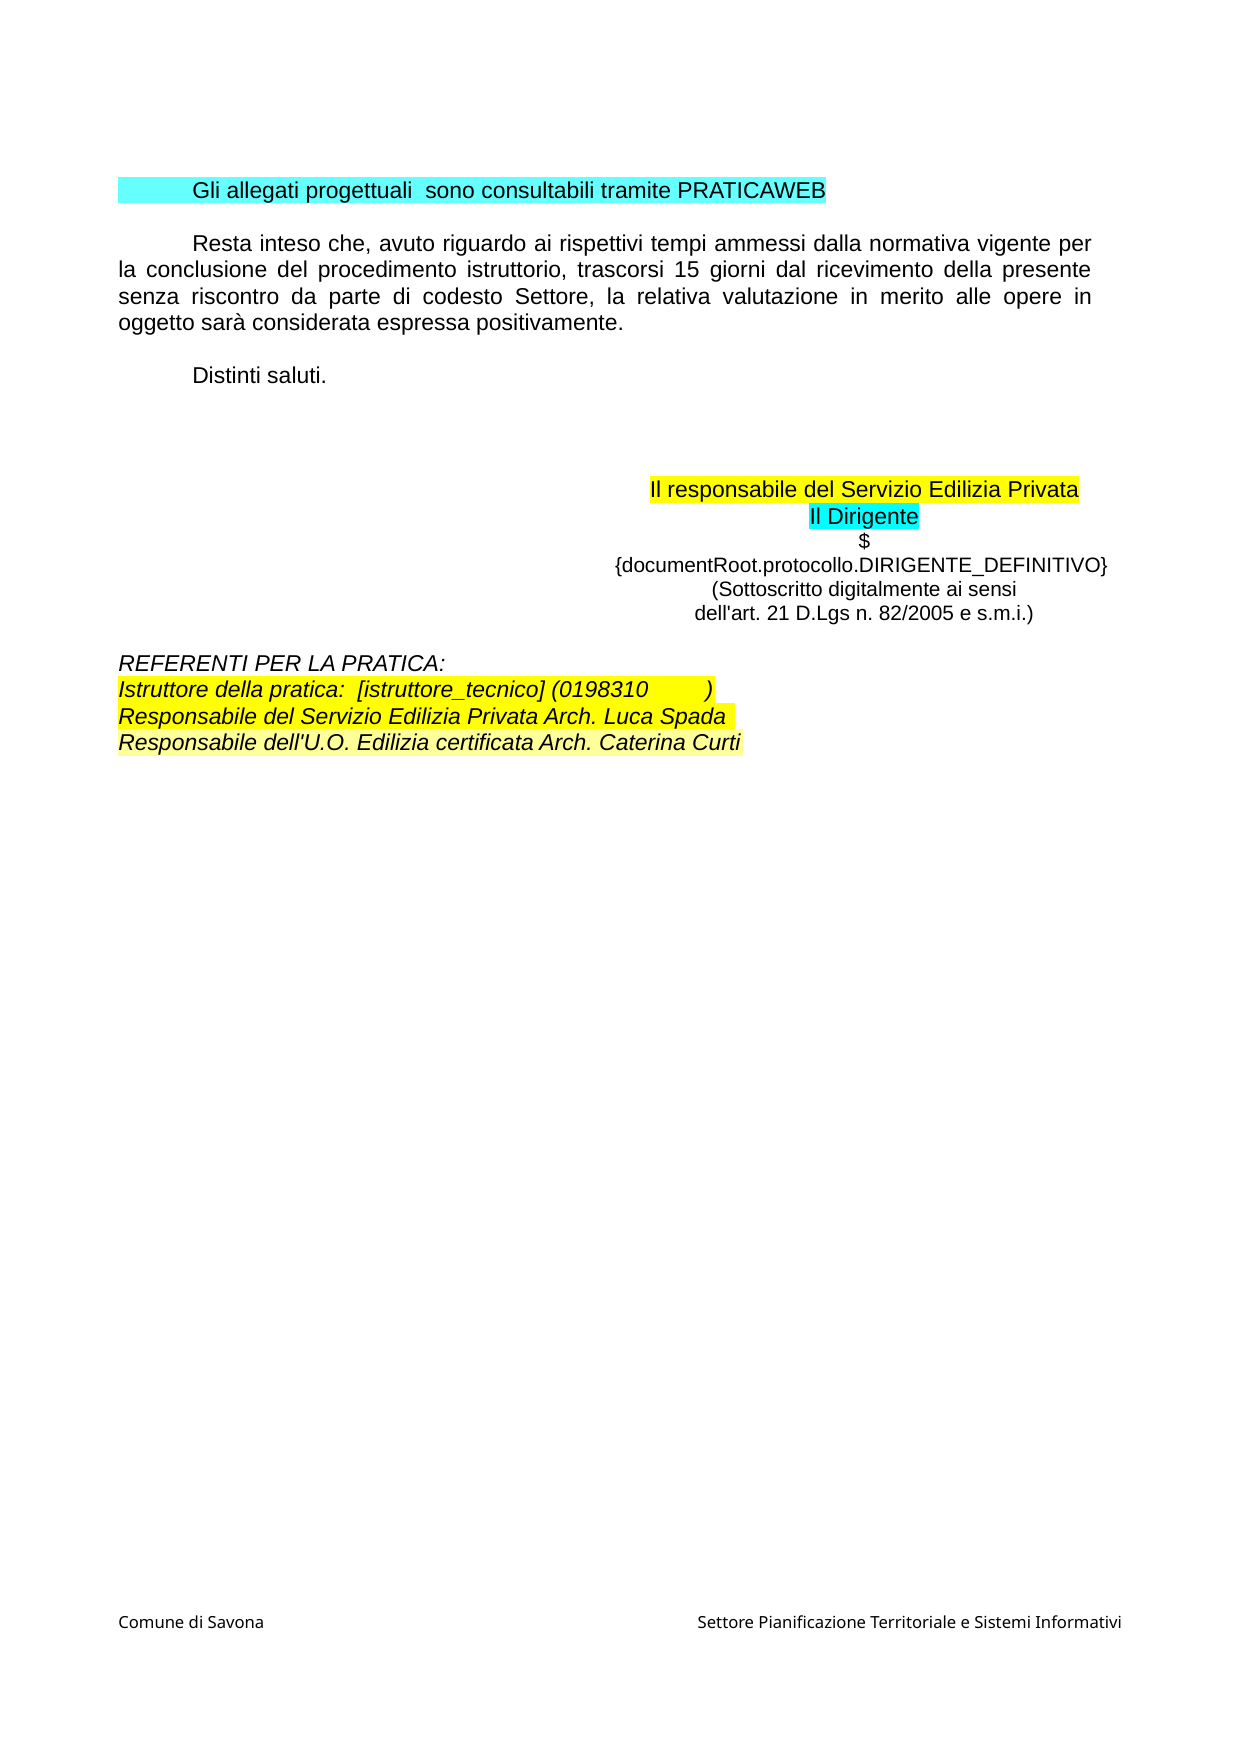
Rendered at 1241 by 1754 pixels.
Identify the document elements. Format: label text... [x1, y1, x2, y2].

table_cell [118, 529, 606, 650]
text Responsabile del Servizio Edilizia Privata Arch. Luca Spada [118, 703, 1122, 729]
table_cell ${documentRoot.protocollo.DIRIGENTE_DEFINITIVO} (Sottoscritto digitalmente ai sensi dell'art. 21 D.Lgs n. 82/2005 e s.m.i.) [606, 529, 1122, 650]
table_header [118, 476, 606, 529]
text Distinti saluti. [118, 362, 1122, 388]
text Responsabile dell'U.O. Edilizia certificata Arch. Caterina Curti [118, 729, 1122, 756]
text Resta inteso che, avuto riguardo ai rispettivi tempi ammessi dalla normativa vigente per la conclusione del procedimento istruttorio, trascorsi 15 giorni dal ricevimento della presente senza riscontro da parte di codesto Settore, la relativa valutazione in merito alle opere in oggetto sarà considerata espressa positivamente. [118, 230, 1092, 335]
table_header Il responsabile del Servizio Edilizia Privata Il Dirigente [606, 476, 1122, 529]
text Istruttore della pratica: [istruttore_tecnico] (0198310 ) [118, 676, 1122, 703]
text REFERENTI PER LA PRATICA: [118, 650, 1122, 676]
text Gli allegati progettuali sono consultabili tramite PRATICAWEB [118, 177, 1122, 203]
